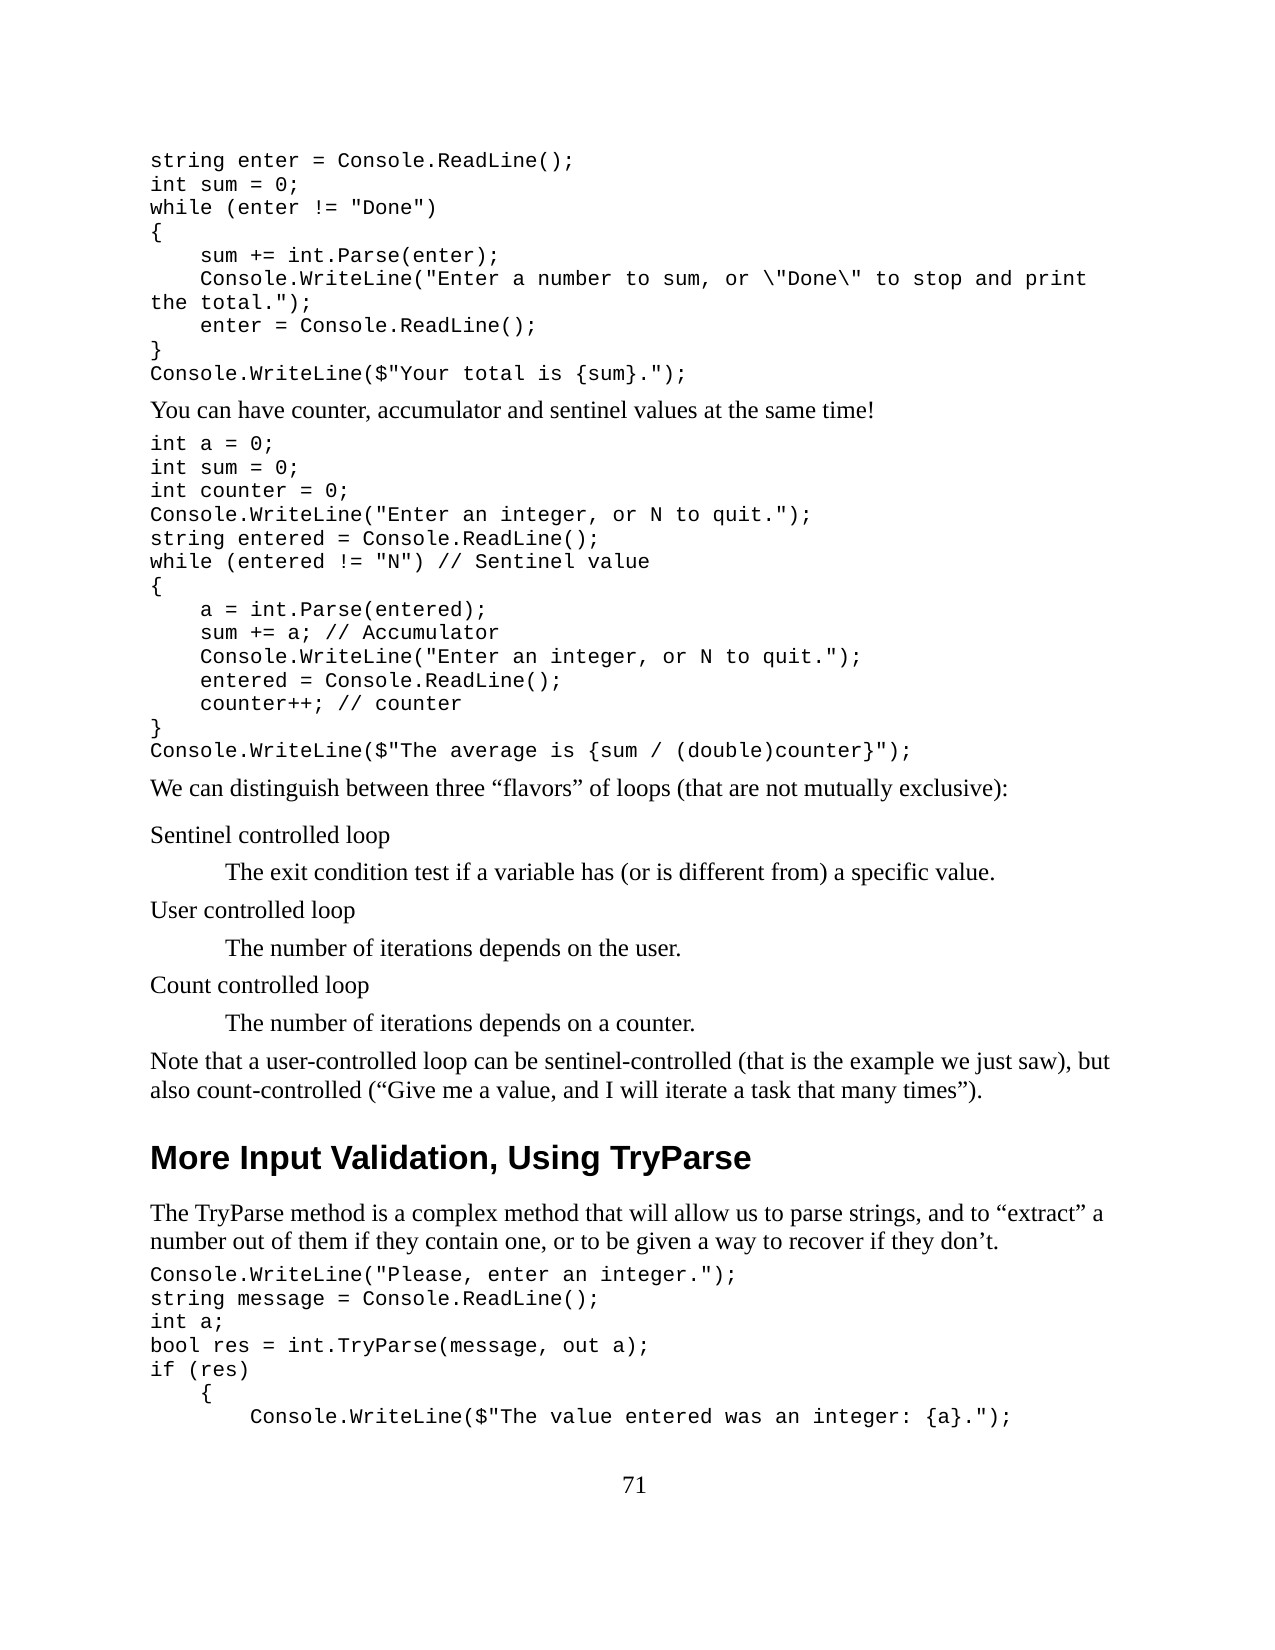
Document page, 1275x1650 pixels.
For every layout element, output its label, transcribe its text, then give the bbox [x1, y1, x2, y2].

text int a = 0; [150, 433, 1125, 457]
text Console.WriteLine("Enter an integer, or N to quit."); [150, 504, 1125, 528]
text Console.WriteLine($"The average is {sum / (double)counter}"); [150, 741, 1125, 764]
subtitle More Input Validation, Using TryParse [150, 1137, 1125, 1176]
text int a; [150, 1311, 1125, 1335]
text The number of iterations depends on a counter. [225, 1008, 1125, 1037]
text Console.WriteLine($"Your total is {sum}."); [150, 363, 1125, 386]
text The exit condition test if a variable has (or is different from) a specific value. [225, 857, 1125, 886]
text Note that a user-controlled loop can be sentinel-controlled (that is the example we just saw), but also count-controlled (“Give me a value, and I will iterate a task that many times”). [150, 1046, 1125, 1103]
text Console.WriteLine("Please, enter an integer."); [150, 1264, 1125, 1288]
text The number of iterations depends on the user. [225, 933, 1125, 962]
text int counter = 0; [150, 480, 1125, 504]
text Console.WriteLine($"The value entered was an integer: {a}."); [150, 1406, 1125, 1429]
text string message = Console.ReadLine(); [150, 1288, 1125, 1311]
text string entered = Console.ReadLine(); [150, 528, 1125, 551]
text { [150, 575, 1125, 599]
text User controlled loop [150, 895, 1125, 924]
text Count controlled loop [150, 971, 1125, 999]
text sum += int.Parse(enter); [150, 244, 1125, 268]
text entered = Console.ReadLine(); [150, 669, 1125, 693]
text You can have counter, accumulator and sentinel values at the same time! [150, 395, 1125, 424]
text The TryParse method is a complex method that will allow us to parse strings, and to “extract” a number out of them if they contain one, or to be given a way to recover if they don’t. [150, 1198, 1125, 1255]
text Sentinel controlled loop [150, 820, 1125, 848]
text We can distinguish between three “flavors” of loops (that are not mutually exclusive): [150, 773, 1125, 802]
text enter = Console.ReadLine(); [150, 316, 1125, 339]
text int sum = 0; [150, 174, 1125, 197]
text sum += a; // Accumulator [150, 622, 1125, 646]
text Console.WriteLine("Enter a number to sum, or \"Done\" to stop and print the total."); [150, 268, 1125, 316]
text } [150, 717, 1125, 741]
text { [150, 221, 1125, 244]
text Console.WriteLine("Enter an integer, or N to quit."); [150, 646, 1125, 669]
text } [150, 339, 1125, 363]
text if (res) [150, 1359, 1125, 1382]
text while (entered != "N") // Sentinel value [150, 551, 1125, 575]
text string enter = Console.ReadLine(); [150, 150, 1125, 174]
text { [150, 1382, 1125, 1406]
text counter++; // counter [150, 693, 1125, 717]
text while (enter != "Done") [150, 197, 1125, 221]
text a = int.Parse(entered); [150, 599, 1125, 622]
text int sum = 0; [150, 457, 1125, 480]
text bool res = int.TryParse(message, out a); [150, 1335, 1125, 1359]
